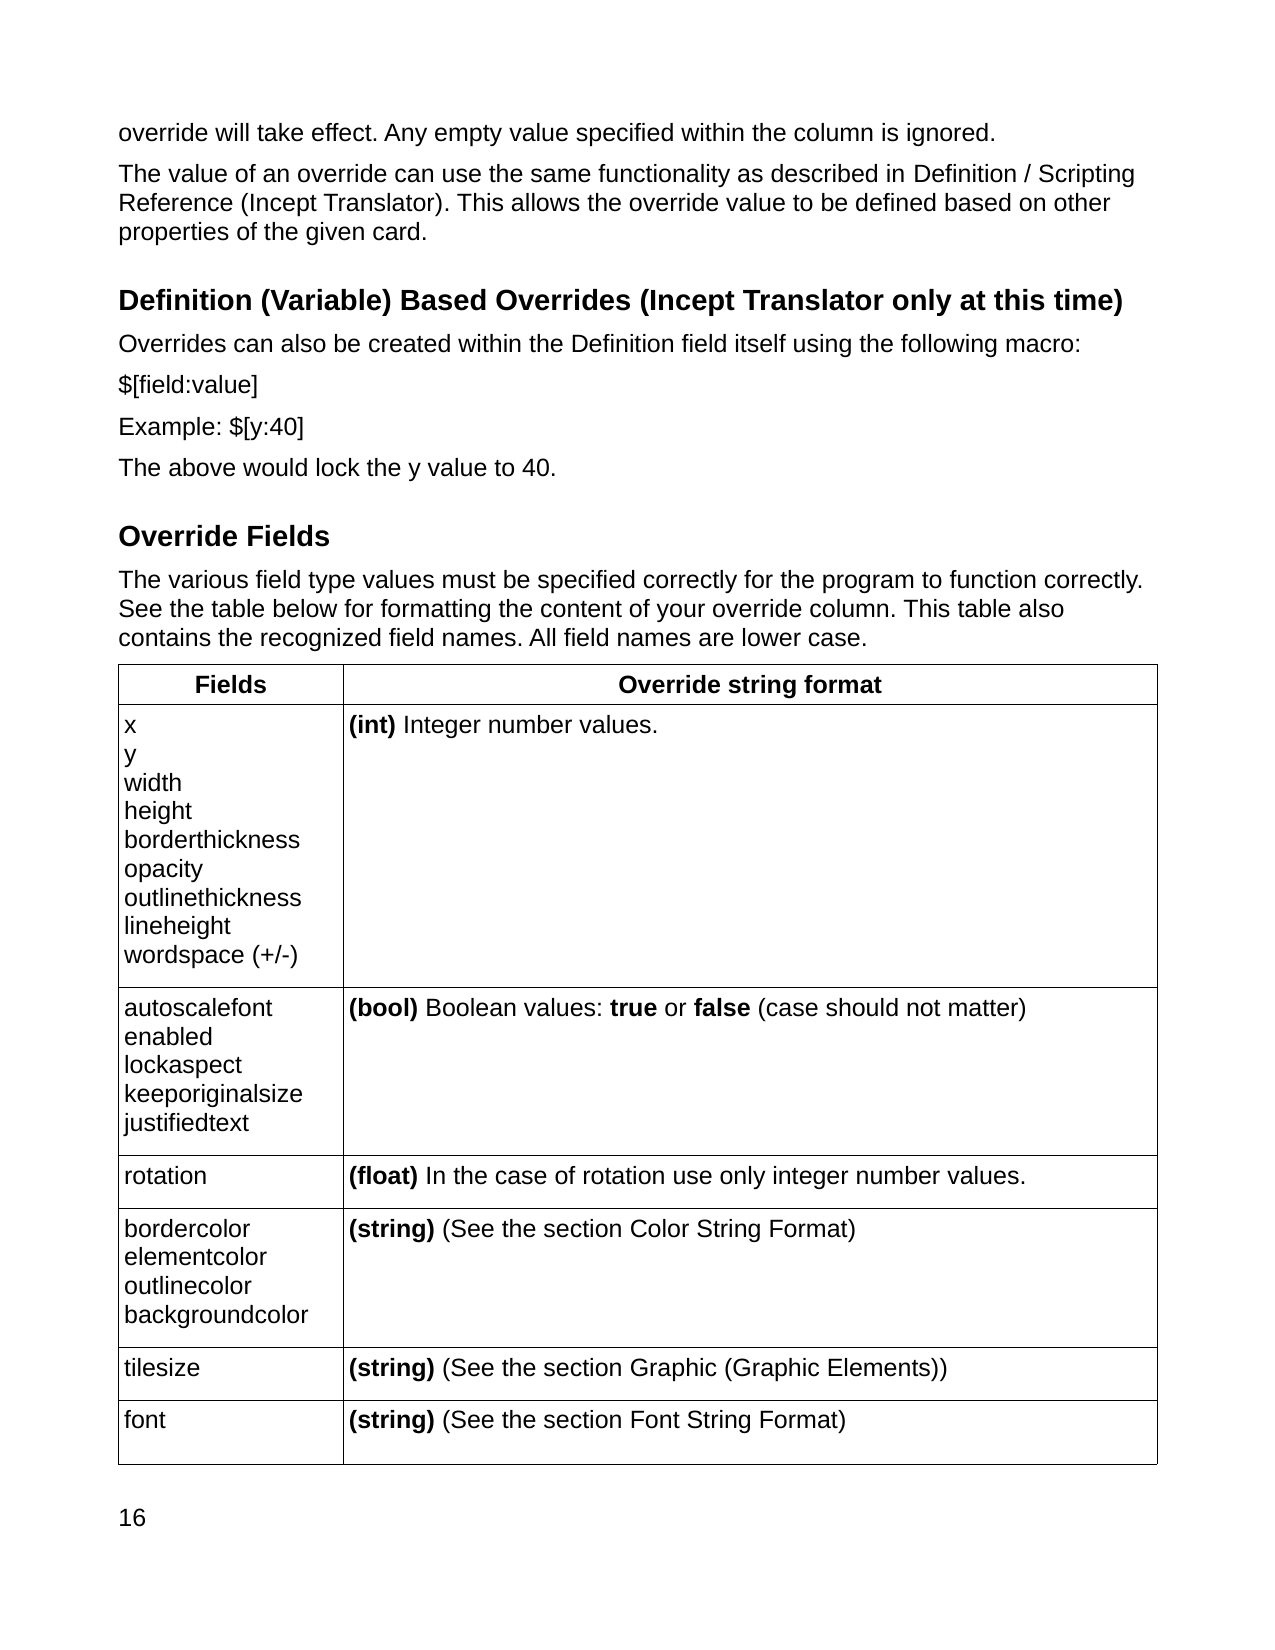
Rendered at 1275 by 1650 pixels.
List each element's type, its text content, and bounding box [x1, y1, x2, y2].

table_cell x y width height borderthickness opacity outlinethickness lineheight wordspace (+/-) [119, 705, 343, 987]
subtitle Definition (Variable) Based Overrides (Incept Translator only at this time) [118, 283, 1157, 317]
table_cell (string) (See the section Color String Format) [344, 1209, 1157, 1347]
table_cell (float) In the case of rotation use only integer number values. [344, 1156, 1157, 1208]
subtitle Override Fields [118, 519, 1157, 553]
table_cell (string) (See the section Graphic (Graphic Elements)) [344, 1348, 1157, 1399]
table_cell tilesize [119, 1348, 343, 1399]
table_header Override string format [344, 665, 1157, 704]
table_cell (string) (See the section Font String Format) [344, 1401, 1157, 1464]
table_cell font [119, 1401, 343, 1464]
text $[field:value] [118, 370, 1157, 399]
table_cell (bool) Boolean values: true or false (case should not matter) [344, 988, 1157, 1155]
table_cell (int) Integer number values. [344, 705, 1157, 987]
table_cell bordercolor elementcolor outlinecolor backgroundcolor [119, 1209, 343, 1347]
table_cell rotation [119, 1156, 343, 1208]
table_header Fields [119, 665, 343, 704]
text override will take effect. Any empty value specified within the column is ignored. [118, 118, 1157, 147]
text The above would lock the y value to 40. [118, 453, 1157, 482]
text Overrides can also be created within the Definition field itself using the following macro: [118, 329, 1157, 358]
text The various field type values must be specified correctly for the program to function correctly. See the table below for formatting the content of your override column. This table also contains the recognized field names. All field names are lower case. [118, 565, 1157, 651]
text The value of an override can use the same functionality as described in Definition / Scripting Reference (Incept Translator). This allows the override value to be defined based on other properties of the given card. [118, 159, 1157, 246]
table_cell autoscalefont enabled lockaspect keeporiginalsize justifiedtext [119, 988, 343, 1155]
text Example: $[y:40] [118, 412, 1157, 440]
